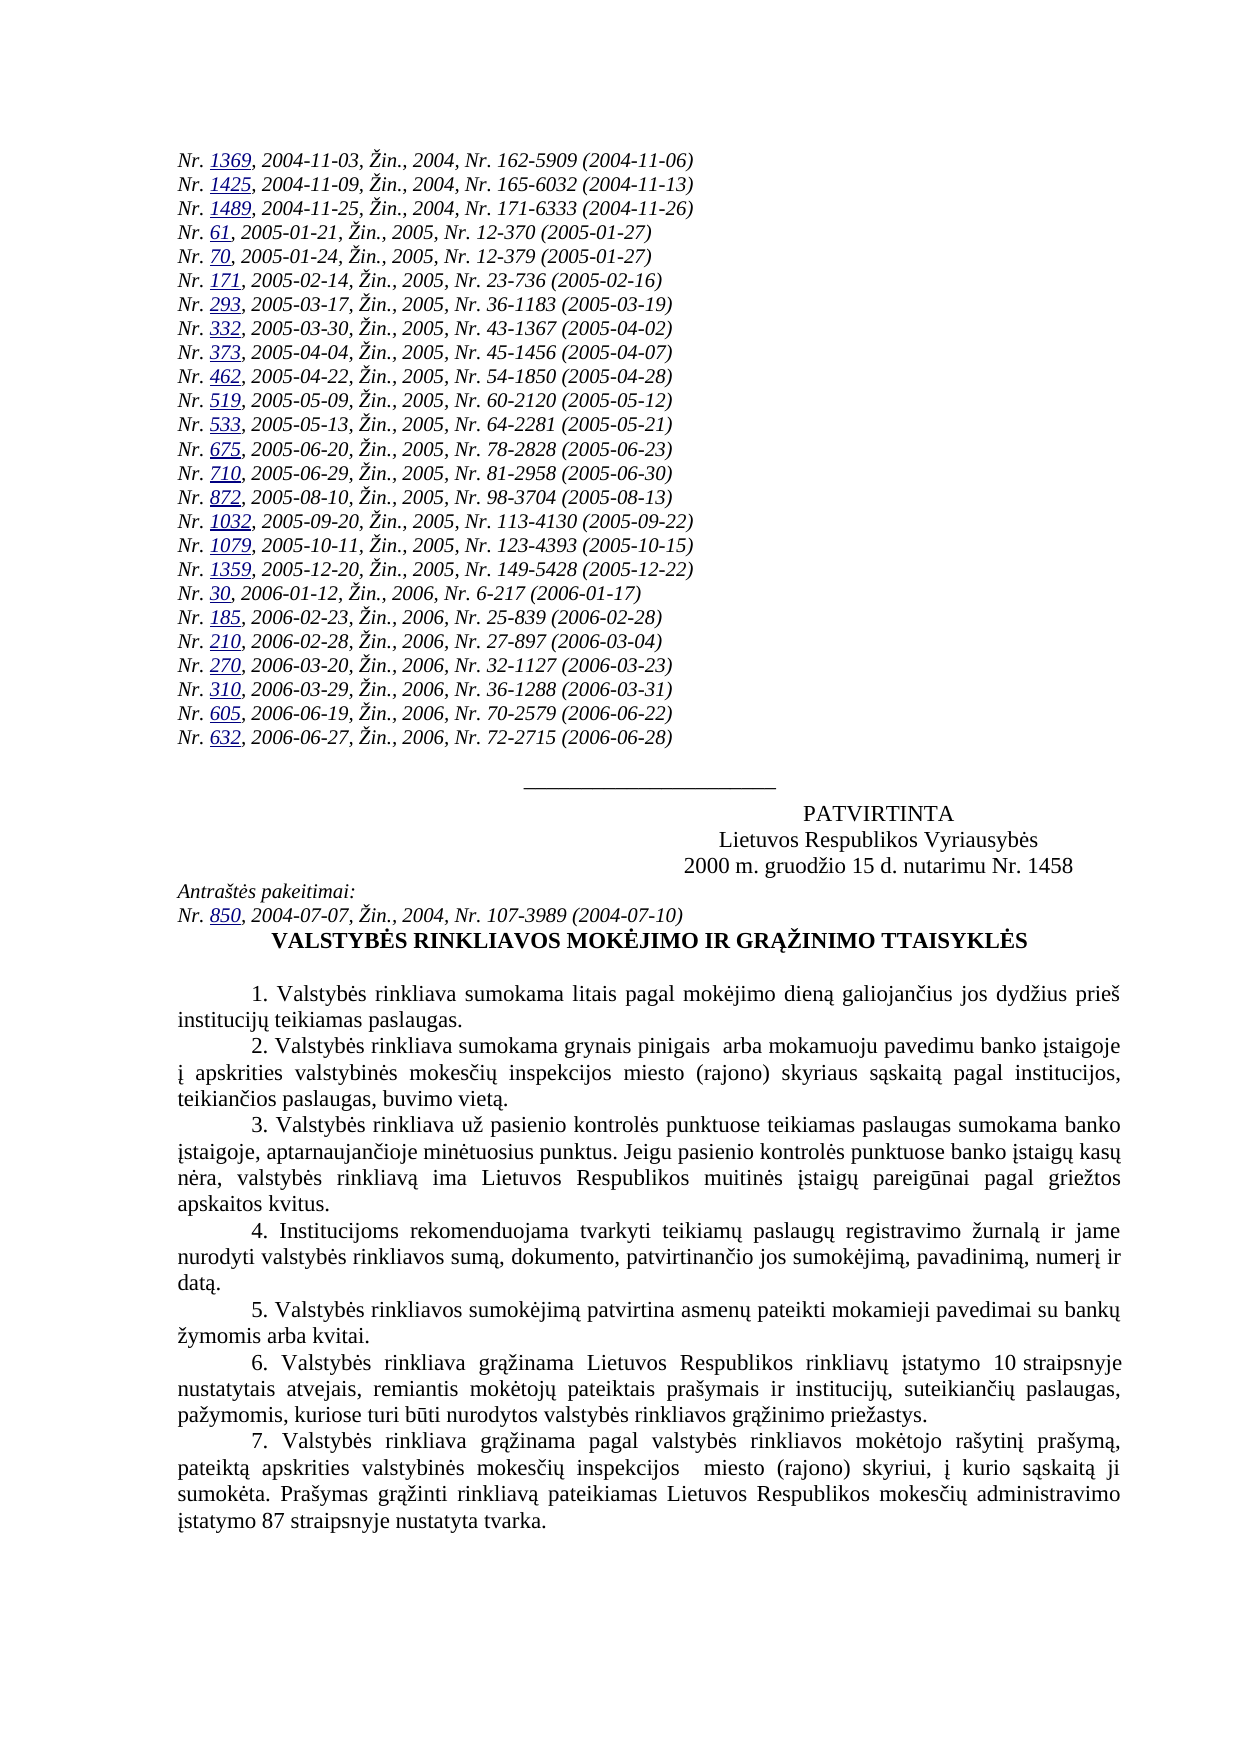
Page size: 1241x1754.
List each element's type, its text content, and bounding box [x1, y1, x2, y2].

text Nr. 171, 2005-02-14, Žin., 2005, Nr. 23-736 (2005-02-16) [177, 268, 1122, 292]
text Nr. 1369, 2004-11-03, Žin., 2004, Nr. 162-5909 (2004-11-06) [177, 148, 1122, 172]
text Nr. 533, 2005-05-13, Žin., 2005, Nr. 64-2281 (2005-05-21) [177, 412, 1122, 436]
text Nr. 310, 2006-03-29, Žin., 2006, Nr. 36-1288 (2006-03-31) [177, 677, 1122, 701]
text 5. Valstybės rinkliavos sumokėjimą patvirtina asmenų pateikti mokamieji pavedimai su bankų žymomis arba kvitai. [177, 1296, 1122, 1348]
text Antraštės pakeitimai: [177, 879, 1122, 903]
text Nr. 1425, 2004-11-09, Žin., 2004, Nr. 165-6032 (2004-11-13) [177, 172, 1122, 196]
text Nr. 675, 2005-06-20, Žin., 2005, Nr. 78-2828 (2005-06-23) [177, 436, 1122, 461]
text Nr. 293, 2005-03-17, Žin., 2005, Nr. 36-1183 (2005-03-19) [177, 292, 1122, 316]
text Nr. 850, 2004-07-07, Žin., 2004, Nr. 107-3989 (2004-07-10) [177, 903, 1122, 927]
text Nr. 30, 2006-01-12, Žin., 2006, Nr. 6-217 (2006-01-17) [177, 581, 1122, 605]
text Nr. 373, 2005-04-04, Žin., 2005, Nr. 45-1456 (2005-04-07) [177, 340, 1122, 364]
text Patvirtinta [635, 800, 1122, 826]
text Nr. 1079, 2005-10-11, Žin., 2005, Nr. 123-4393 (2005-10-15) [177, 533, 1122, 557]
text Nr. 270, 2006-03-20, Žin., 2006, Nr. 32-1127 (2006-03-23) [177, 653, 1122, 677]
text –––––––––––––––––––––– [177, 773, 1122, 800]
text 6. Valstybės rinkliava grąžinama Lietuvos Respublikos rinkliavų įstatymo 10 straipsnyje nustatytais atvejais, remiantis mokėtojų pateiktais prašymais ir institucijų, suteikiančių paslaugas, pažymomis, kuriose turi būti nurodytos valstybės rinkliavos grąžinimo priežastys. [177, 1348, 1122, 1428]
text Nr. 519, 2005-05-09, Žin., 2005, Nr. 60-2120 (2005-05-12) [177, 388, 1122, 412]
text Nr. 1489, 2004-11-25, Žin., 2004, Nr. 171-6333 (2004-11-26) [177, 196, 1122, 220]
text Nr. 70, 2005-01-24, Žin., 2005, Nr. 12-379 (2005-01-27) [177, 244, 1122, 268]
text 1. Valstybės rinkliava sumokama litais pagal mokėjimo dieną galiojančius jos dydžius prieš institucijų teikiamas paslaugas. [177, 979, 1122, 1032]
text 2. Valstybės rinkliava sumokama grynais pinigais arba mokamuoju pavedimu banko įstaigoje į apskrities valstybinės mokesčių inspekcijos miesto (rajono) skyriaus sąskaitą pagal institucijos, teikiančios paslaugas, buvimo vietą. [177, 1032, 1122, 1111]
text Nr. 872, 2005-08-10, Žin., 2005, Nr. 98-3704 (2005-08-13) [177, 484, 1122, 509]
text 7. Valstybės rinkliava grąžinama pagal valstybės rinkliavos mokėtojo rašytinį prašymą, pateiktą apskrities valstybinės mokesčių inspekcijos miesto (rajono) skyriui, į kurio sąskaitą ji sumokėta. Prašymas grąžinti rinkliavą pateikiamas Lietuvos Respublikos mokesčių administravimo įstatymo 87 straipsnyje nustatyta tvarka. [177, 1428, 1122, 1533]
text Nr. 605, 2006-06-19, Žin., 2006, Nr. 70-2579 (2006-06-22) [177, 701, 1122, 725]
text Nr. 462, 2005-04-22, Žin., 2005, Nr. 54-1850 (2005-04-28) [177, 364, 1122, 388]
text Nr. 710, 2005-06-29, Žin., 2005, Nr. 81-2958 (2005-06-30) [177, 461, 1122, 484]
text 3. Valstybės rinkliava už pasienio kontrolės punktuose teikiamas paslaugas sumokama banko įstaigoje, aptarnaujančioje minėtuosius punktus. Jeigu pasienio kontrolės punktuose banko įstaigų kasų nėra, valstybės rinkliavą ima Lietuvos Respublikos muitinės įstaigų pareigūnai pagal griežtos apskaitos kvitus. [177, 1111, 1122, 1217]
text 4. Institucijoms rekomenduojama tvarkyti teikiamų paslaugų registravimo žurnalą ir jame nurodyti valstybės rinkliavos sumą, dokumento, patvirtinančio jos sumokėjimą, pavadinimą, numerį ir datą. [177, 1217, 1122, 1296]
text VALSTYBĖS RINKLIAVOS MOKĖJIMO IR GRĄŽINIMO TTAISYKLĖS [177, 927, 1122, 953]
text Nr. 332, 2005-03-30, Žin., 2005, Nr. 43-1367 (2005-04-02) [177, 316, 1122, 340]
text Nr. 1032, 2005-09-20, Žin., 2005, Nr. 113-4130 (2005-09-22) [177, 509, 1122, 533]
text Nr. 61, 2005-01-21, Žin., 2005, Nr. 12-370 (2005-01-27) [177, 220, 1122, 244]
text Nr. 1359, 2005-12-20, Žin., 2005, Nr. 149-5428 (2005-12-22) [177, 557, 1122, 581]
text Nr. 185, 2006-02-23, Žin., 2006, Nr. 25-839 (2006-02-28) [177, 605, 1122, 629]
text Lietuvos Respublikos Vyriausybės 2000 m. gruodžio 15 d. nutarimu Nr. 1458 [635, 826, 1122, 879]
text Nr. 632, 2006-06-27, Žin., 2006, Nr. 72-2715 (2006-06-28) [177, 725, 1122, 749]
text Nr. 210, 2006-02-28, Žin., 2006, Nr. 27-897 (2006-03-04) [177, 629, 1122, 653]
